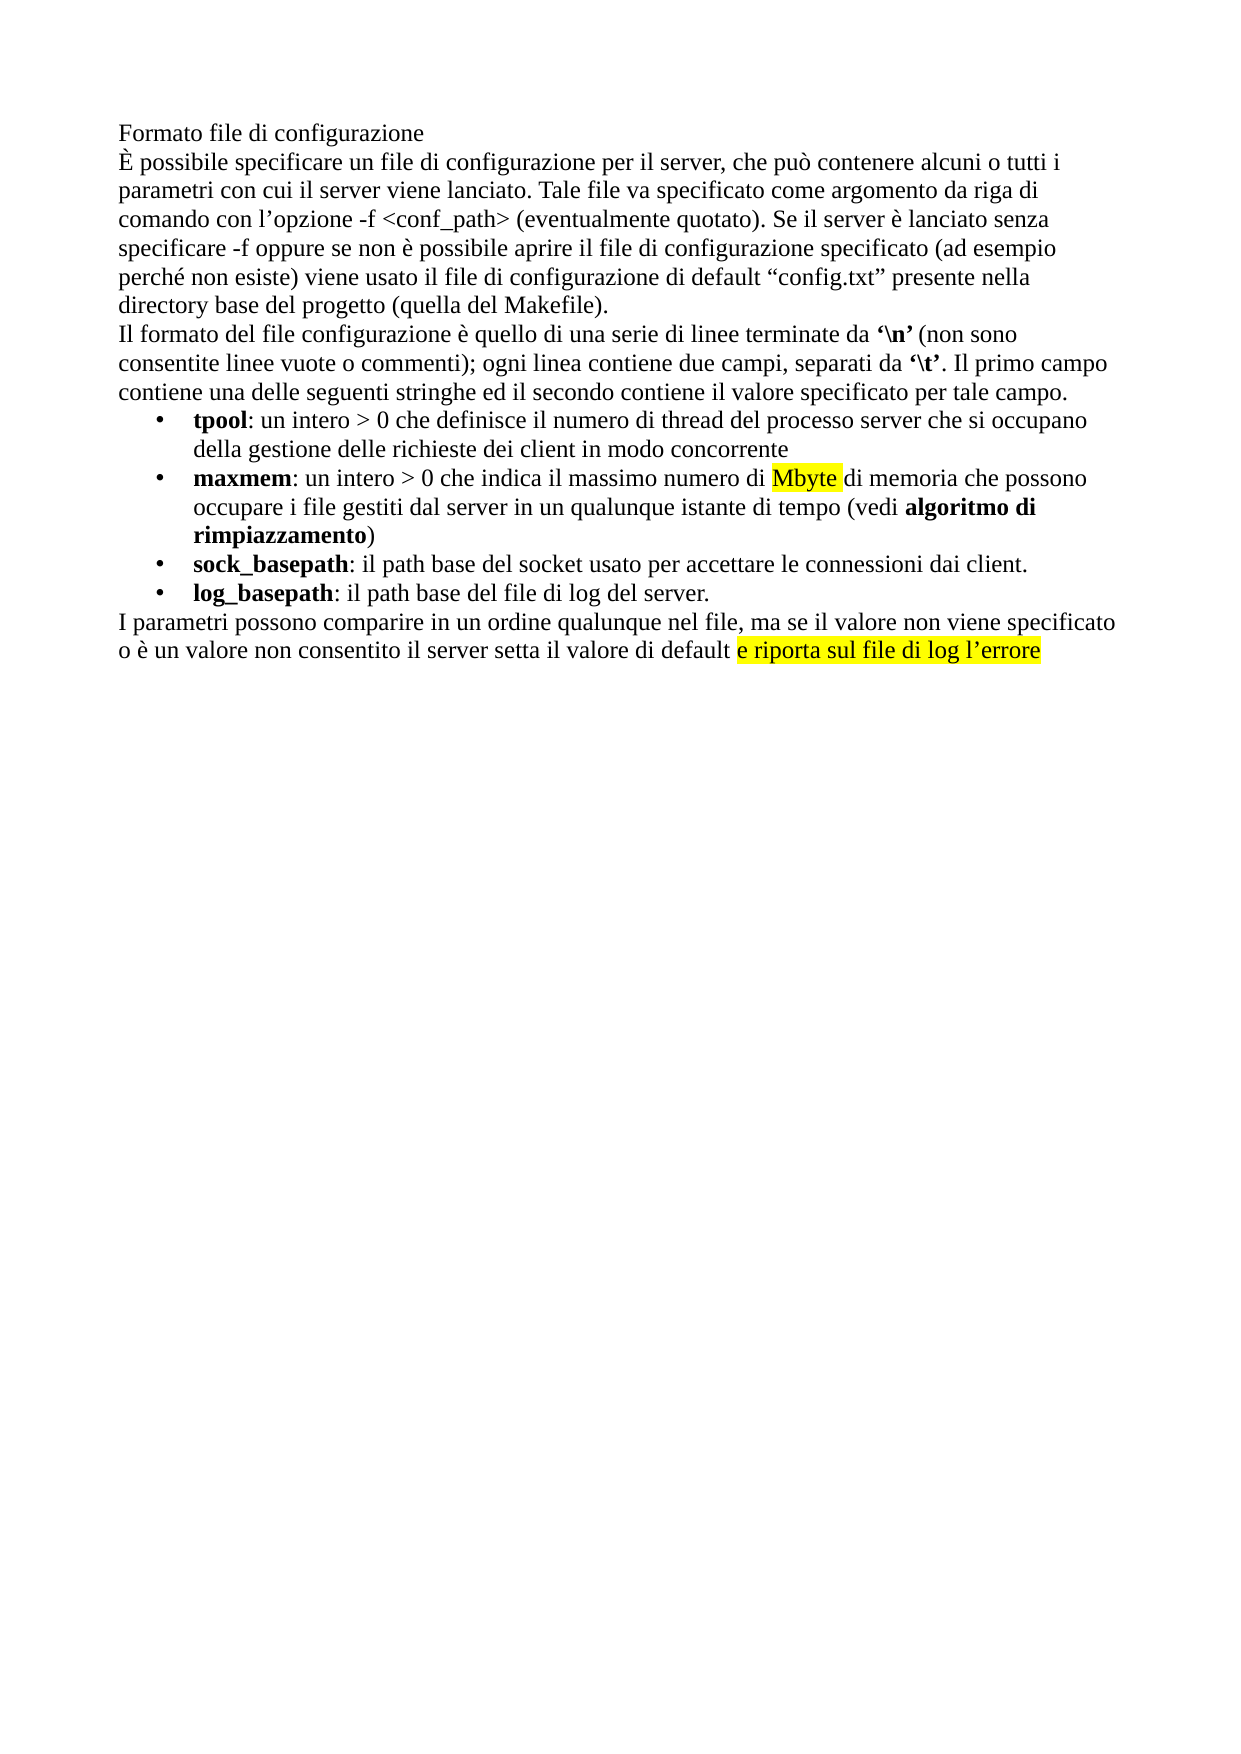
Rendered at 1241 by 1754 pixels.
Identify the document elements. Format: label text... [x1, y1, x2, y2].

text Il formato del file configurazione è quello di una serie di linee terminate da ‘\n’ (non sono consentite linee vuote o commenti); ogni linea contiene due campi, separati da ‘\t’. Il primo campo contiene una delle seguenti stringhe ed il secondo contiene il valore specificato per tale campo. [118, 319, 1122, 406]
text Formato file di configurazione [118, 118, 1122, 147]
text È possibile specificare un file di configurazione per il server, che può contenere alcuni o tutti i parametri con cui il server viene lanciato. Tale file va specificato come argomento da riga di comando con l’opzione -f <conf_path> (eventualmente quotato). Se il server è lanciato senza specificare -f oppure se non è possibile aprire il file di configurazione specificato (ad esempio perché non esiste) viene usato il file di configurazione di default “config.txt” presente nella directory base del progetto (quella del Makefile). [118, 147, 1122, 319]
list log_basepath: il path base del file di log del server. [156, 578, 1122, 607]
list tpool: un intero > 0 che definisce il numero di thread del processo server che si occupano della gestione delle richieste dei client in modo concorrente [156, 406, 1122, 463]
list sock_basepath: il path base del socket usato per accettare le connessioni dai client. [156, 549, 1122, 578]
list maxmem: un intero > 0 che indica il massimo numero di Mbyte di memoria che possono occupare i file gestiti dal server in un qualunque istante di tempo (vedi algoritmo di rimpiazzamento) [156, 463, 1122, 549]
text I parametri possono comparire in un ordine qualunque nel file, ma se il valore non viene specificato o è un valore non consentito il server setta il valore di default e riporta sul file di log l’errore [118, 607, 1122, 664]
